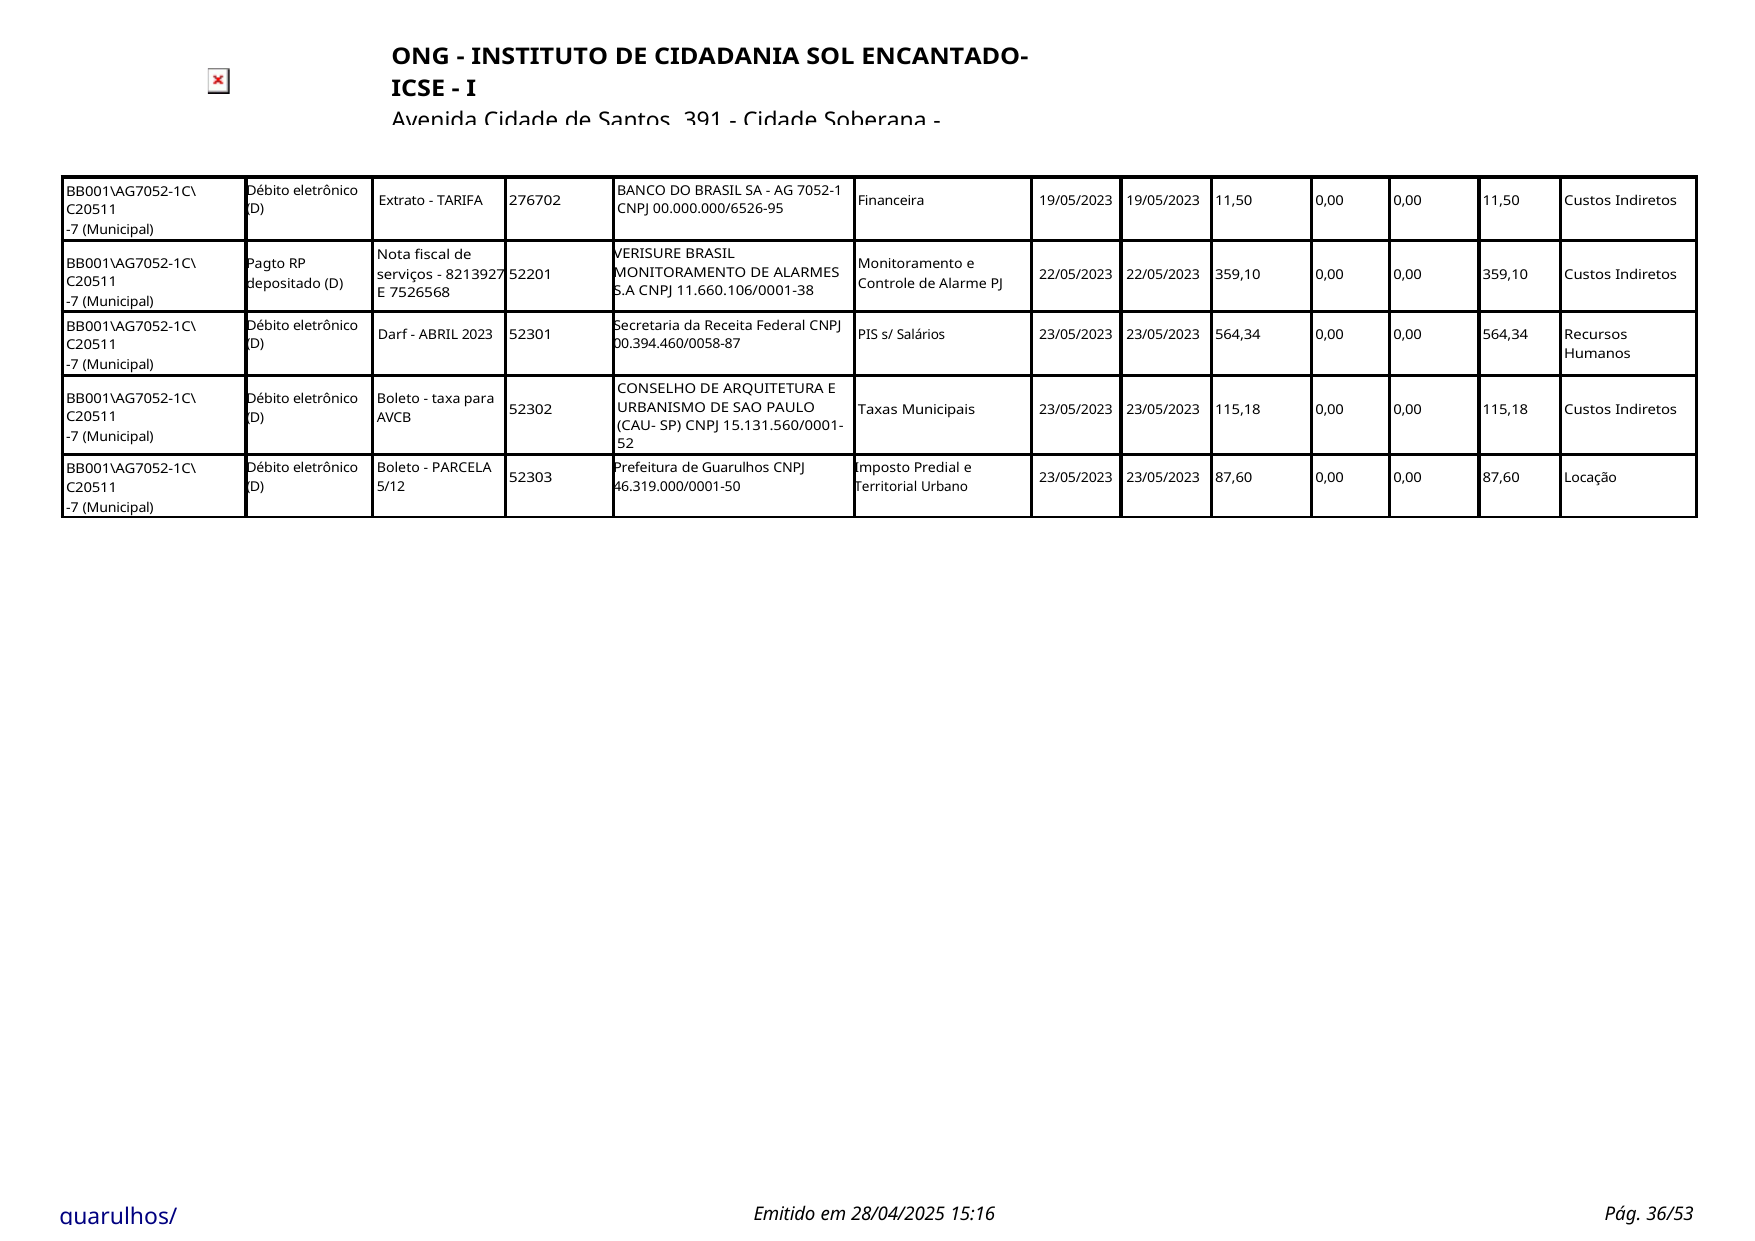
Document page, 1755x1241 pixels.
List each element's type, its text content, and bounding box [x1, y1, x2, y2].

table_cell CONSELHO DE ARQUITETURA E URBANISMO DE SAO PAULO (CAU- SP) CNPJ 15.131.560/0001-52 [615, 377, 853, 453]
table_cell 115,18 [1481, 377, 1559, 453]
table_cell Prefeitura de Guarulhos CNPJ 46.319.000/0001-50 [615, 456, 853, 516]
table_cell 359,10 [1213, 242, 1310, 310]
table_cell Débito eletrônico (D) [248, 377, 371, 453]
table_cell 359,10 [1481, 242, 1559, 310]
table_cell 23/05/2023 [1123, 377, 1210, 453]
table_cell 0,00 [1313, 377, 1388, 453]
table_cell Taxas Municipais [856, 377, 1030, 453]
table_cell 19/05/2023 [1123, 179, 1210, 238]
table_cell 23/05/2023 [1033, 313, 1119, 373]
table_cell 0,00 [1313, 179, 1388, 238]
table_cell 52201 [507, 242, 612, 310]
table_cell Custos Indiretos [1562, 179, 1695, 238]
table_cell 22/05/2023 [1033, 242, 1119, 310]
table_cell 23/05/2023 [1033, 456, 1119, 516]
table_cell Imposto Predial e Territorial Urbano [856, 456, 1030, 516]
table_cell BB001\AG7052-1C\C20511 -7 (Municipal) [64, 179, 244, 238]
table_cell Monitoramento e Controle de Alarme PJ [856, 242, 1030, 310]
table_cell 52303 [507, 456, 612, 516]
table_cell Secretaria da Receita Federal CNPJ 00.394.460/0058-87 [615, 313, 853, 373]
table_cell 87,60 [1213, 456, 1310, 516]
table_cell Pagto RP depositado (D) [248, 242, 371, 310]
table_cell Débito eletrônico (D) [248, 313, 371, 373]
table_cell 0,00 [1391, 377, 1477, 453]
table_cell Nota ﬁscal de serviços - 8213927 E 7526568 [374, 242, 504, 310]
table_cell Recursos Humanos [1562, 313, 1695, 373]
table_cell 0,00 [1391, 313, 1477, 373]
table_cell 115,18 [1213, 377, 1310, 453]
table_cell 23/05/2023 [1123, 456, 1210, 516]
table_cell 0,00 [1391, 456, 1477, 516]
table_cell BB001\AG7052-1C\C20511 -7 (Municipal) [64, 242, 244, 310]
table_cell Custos Indiretos [1562, 242, 1695, 310]
table_cell 564,34 [1481, 313, 1559, 373]
table_cell 52301 [507, 313, 612, 373]
table_cell 0,00 [1391, 179, 1477, 238]
table_cell PIS s/ Salários [856, 313, 1030, 373]
table_cell 23/05/2023 [1123, 313, 1210, 373]
table_cell 87,60 [1481, 456, 1559, 516]
table_cell Custos Indiretos [1562, 377, 1695, 453]
table_cell Débito eletrônico (D) [248, 456, 371, 516]
table_cell 11,50 [1213, 179, 1310, 238]
table_cell 19/05/2023 [1033, 179, 1119, 238]
table_cell 0,00 [1313, 313, 1388, 373]
table_cell 276702 [507, 179, 612, 238]
table_cell 52302 [507, 377, 612, 453]
table_cell BB001\AG7052-1C\C20511 -7 (Municipal) [64, 456, 244, 516]
table_cell BB001\AG7052-1C\C20511 -7 (Municipal) [64, 377, 244, 453]
table_cell 564,34 [1213, 313, 1310, 373]
table_cell 0,00 [1313, 456, 1388, 516]
table_cell 23/05/2023 [1033, 377, 1119, 453]
table_cell Débito eletrônico (D) [248, 179, 371, 238]
table_cell 22/05/2023 [1123, 242, 1210, 310]
table_cell 11,50 [1481, 179, 1559, 238]
table_cell BB001\AG7052-1C\C20511 -7 (Municipal) [64, 313, 244, 373]
table_cell Boleto - PARCELA 5/12 [374, 456, 504, 516]
table_cell Locação [1562, 456, 1695, 516]
table_cell 0,00 [1313, 242, 1388, 310]
table_cell Financeira [856, 179, 1030, 238]
table_cell Darf - ABRIL 2023 [374, 313, 504, 373]
table_cell BANCO DO BRASIL SA - AG 7052-1 CNPJ 00.000.000/6526-95 [615, 179, 853, 238]
table_cell 0,00 [1391, 242, 1477, 310]
table_cell Extrato - TARIFA [374, 179, 504, 238]
table_cell Boleto - taxa para AVCB [374, 377, 504, 453]
table_cell VERISURE BRASIL MONITORAMENTO DE ALARMES S.A CNPJ 11.660.106/0001-38 [615, 242, 853, 310]
